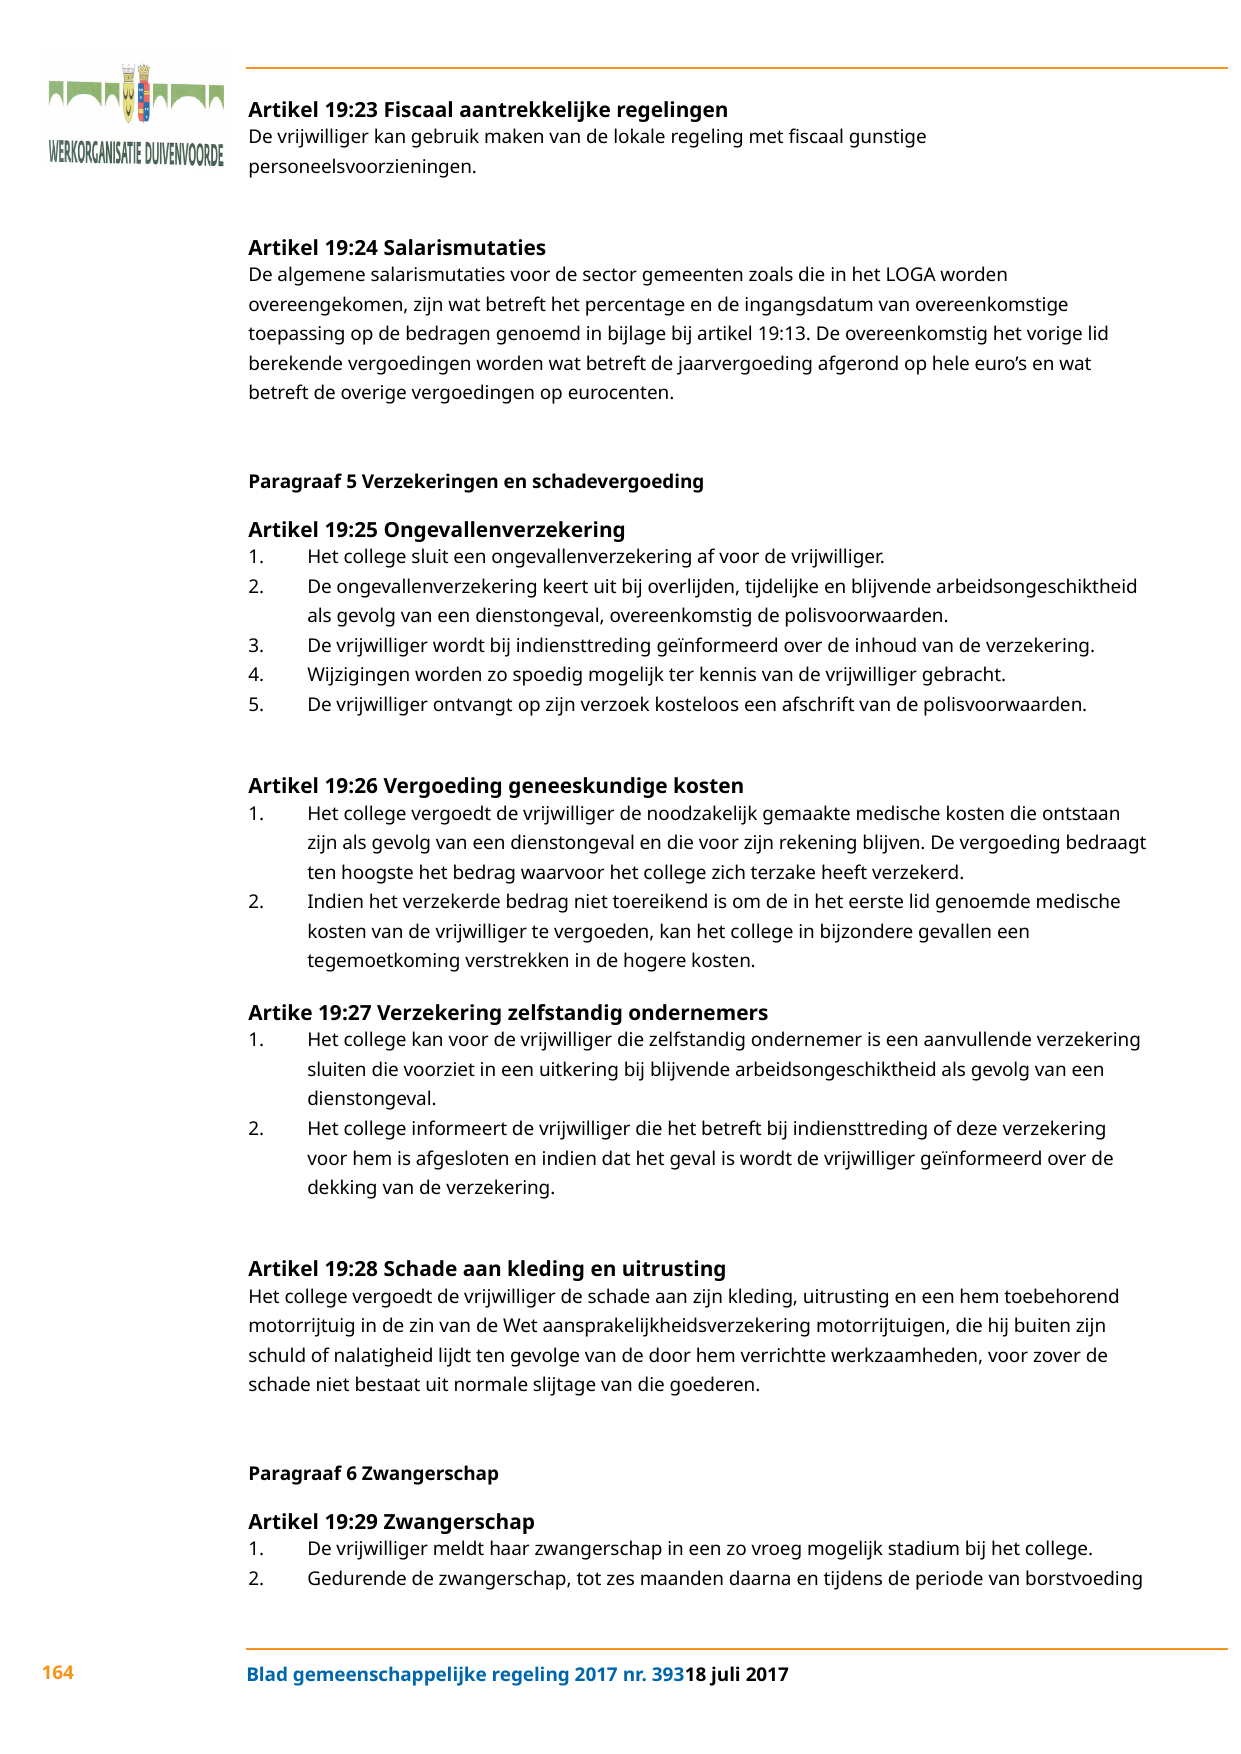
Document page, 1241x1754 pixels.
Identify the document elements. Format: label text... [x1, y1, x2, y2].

picture [41, 47, 231, 172]
list Wijzigingen worden zo spoedig mogelijk ter kennis van de vrijwilliger gebracht. [248, 662, 1152, 687]
text De vrijwilliger kan gebruik maken van de lokale regeling met fiscaal gunstige personeelsvoorzieningen. [248, 123, 1152, 178]
text Artikel 19:25 Ongevallenverzekering [248, 515, 1152, 543]
text Artike 19:27 Verzekering zelfstandig ondernemers [248, 998, 1152, 1026]
text Artikel 19:23 Fiscaal aantrekkelijke regelingen [248, 95, 1152, 123]
text De algemene salarismutaties voor de sector gemeenten zoals die in het LOGA worden overeengekomen, zijn wat betreft het percentage en de ingangsdatum van overeenkomstige toepassing op de bedragen genoemd in bijlage bij artikel 19:13. De overeenkomstig het vorige lid berekende vergoedingen worden wat betreft de jaarvergoeding afgerond op hele euro’s en wat betreft de overige vergoedingen op eurocenten. [248, 261, 1152, 405]
list Het college kan voor de vrijwilliger die zelfstandig ondernemer is een aanvullende verzekering sluiten die voorziet in een uitkering bij blijvende arbeidsongeschiktheid als gevolg van een dienstongeval. [248, 1026, 1152, 1111]
text Artikel 19:28 Schade aan kleding en uitrusting [248, 1254, 1152, 1283]
list De vrijwilliger ontvangt op zijn verzoek kosteloos een afschrift van de polisvoorwaarden. [248, 691, 1152, 717]
list De vrijwilliger meldt haar zwangerschap in een zo vroeg mogelijk stadium bij het college. [248, 1535, 1152, 1561]
list Het college informeert de vrijwilliger die het betreft bij indiensttreding of deze verzekering voor hem is afgesloten en indien dat het geval is wordt de vrijwilliger geïnformeerd over de dekking van de verzekering. [248, 1115, 1152, 1200]
list De ongevallenverzekering keert uit bij overlijden, tijdelijke en blijvende arbeidsongeschiktheid als gevolg van een dienstongeval, overeenkomstig de polisvoorwaarden. [248, 573, 1152, 628]
text Artikel 19:24 Salarismutaties [248, 233, 1152, 261]
list Het college vergoedt de vrijwilliger de noodzakelijk gemaakte medische kosten die ontstaan zijn als gevolg van een dienstongeval en die voor zijn rekening blijven. De vergoeding bedraagt ten hoogste het bedrag waarvoor het college zich terzake heeft verzekerd. [248, 800, 1152, 884]
text Het college vergoedt de vrijwilliger de schade aan zijn kleding, uitrusting en een hem toebehorend motorrijtuig in de zin van de Wet aansprakelijkheidsverzekering motorrijtuigen, die hij buiten zijn schuld of nalatigheid lijdt ten gevolge van de door hem verrichtte werkzaamheden, voor zover de schade niet bestaat uit normale slijtage van die goederen. [248, 1283, 1152, 1397]
text Artikel 19:29 Zwangerschap [248, 1507, 1152, 1535]
list Indien het verzekerde bedrag niet toereikend is om de in het eerste lid genoemde medische kosten van de vrijwilliger te vergoeden, kan het college in bijzondere gevallen een tegemoetkoming verstrekken in de hogere kosten. [248, 888, 1152, 973]
text Artikel 19:26 Vergoeding geneeskundige kosten [248, 771, 1152, 800]
list Het college sluit een ongevallenverzekering af voor de vrijwilliger. [248, 543, 1152, 569]
list Gedurende de zwangerschap, tot zes maanden daarna en tijdens de periode van borstvoeding [248, 1565, 1152, 1591]
list De vrijwilliger wordt bij indiensttreding geïnformeerd over de inhoud van de verzekering. [248, 632, 1152, 658]
text Paragraaf 6 Zwangerschap [248, 1460, 1152, 1486]
text Paragraaf 5 Verzekeringen en schadevergoeding [248, 468, 1152, 494]
